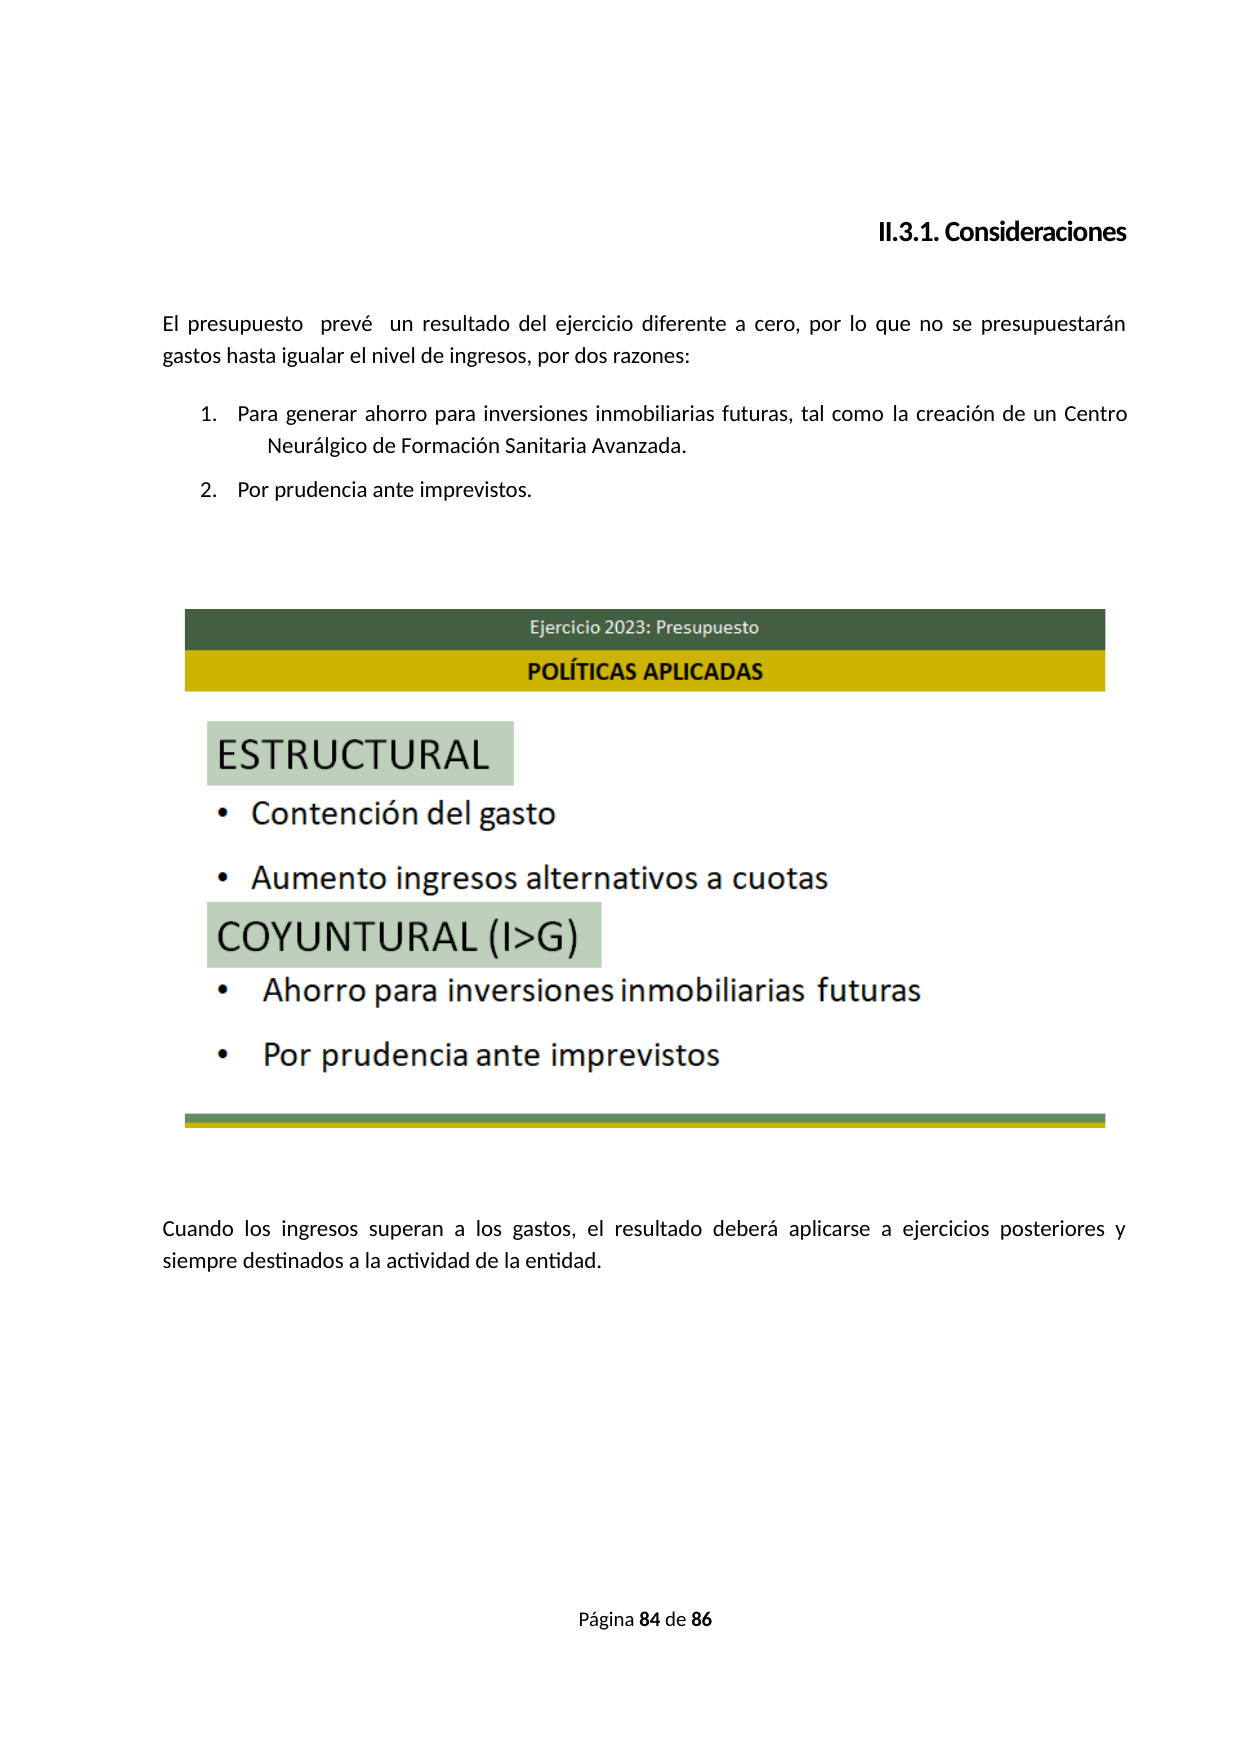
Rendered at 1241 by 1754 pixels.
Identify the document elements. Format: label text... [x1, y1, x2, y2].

list Por prudencia ante imprevistos. [200, 476, 1128, 504]
text II.3.1. Consideraciones [162, 201, 1128, 249]
text El presupuesto prevé un resultado del ejercicio diferente a cero, por lo que no se presupuestarán gastos hasta igualar el nivel de ingresos, por dos razones: [162, 309, 1128, 369]
text Cuando los ingresos superan a los gastos, el resultado deberá aplicarse a ejercicios posteriores y siempre destinados a la actividad de la entidad. [162, 1214, 1128, 1274]
list Para generar ahorro para inversiones inmobiliarias futuras, tal como la creación de un Centro Neurálgico de Formación Sanitaria Avanzada. [200, 399, 1128, 459]
